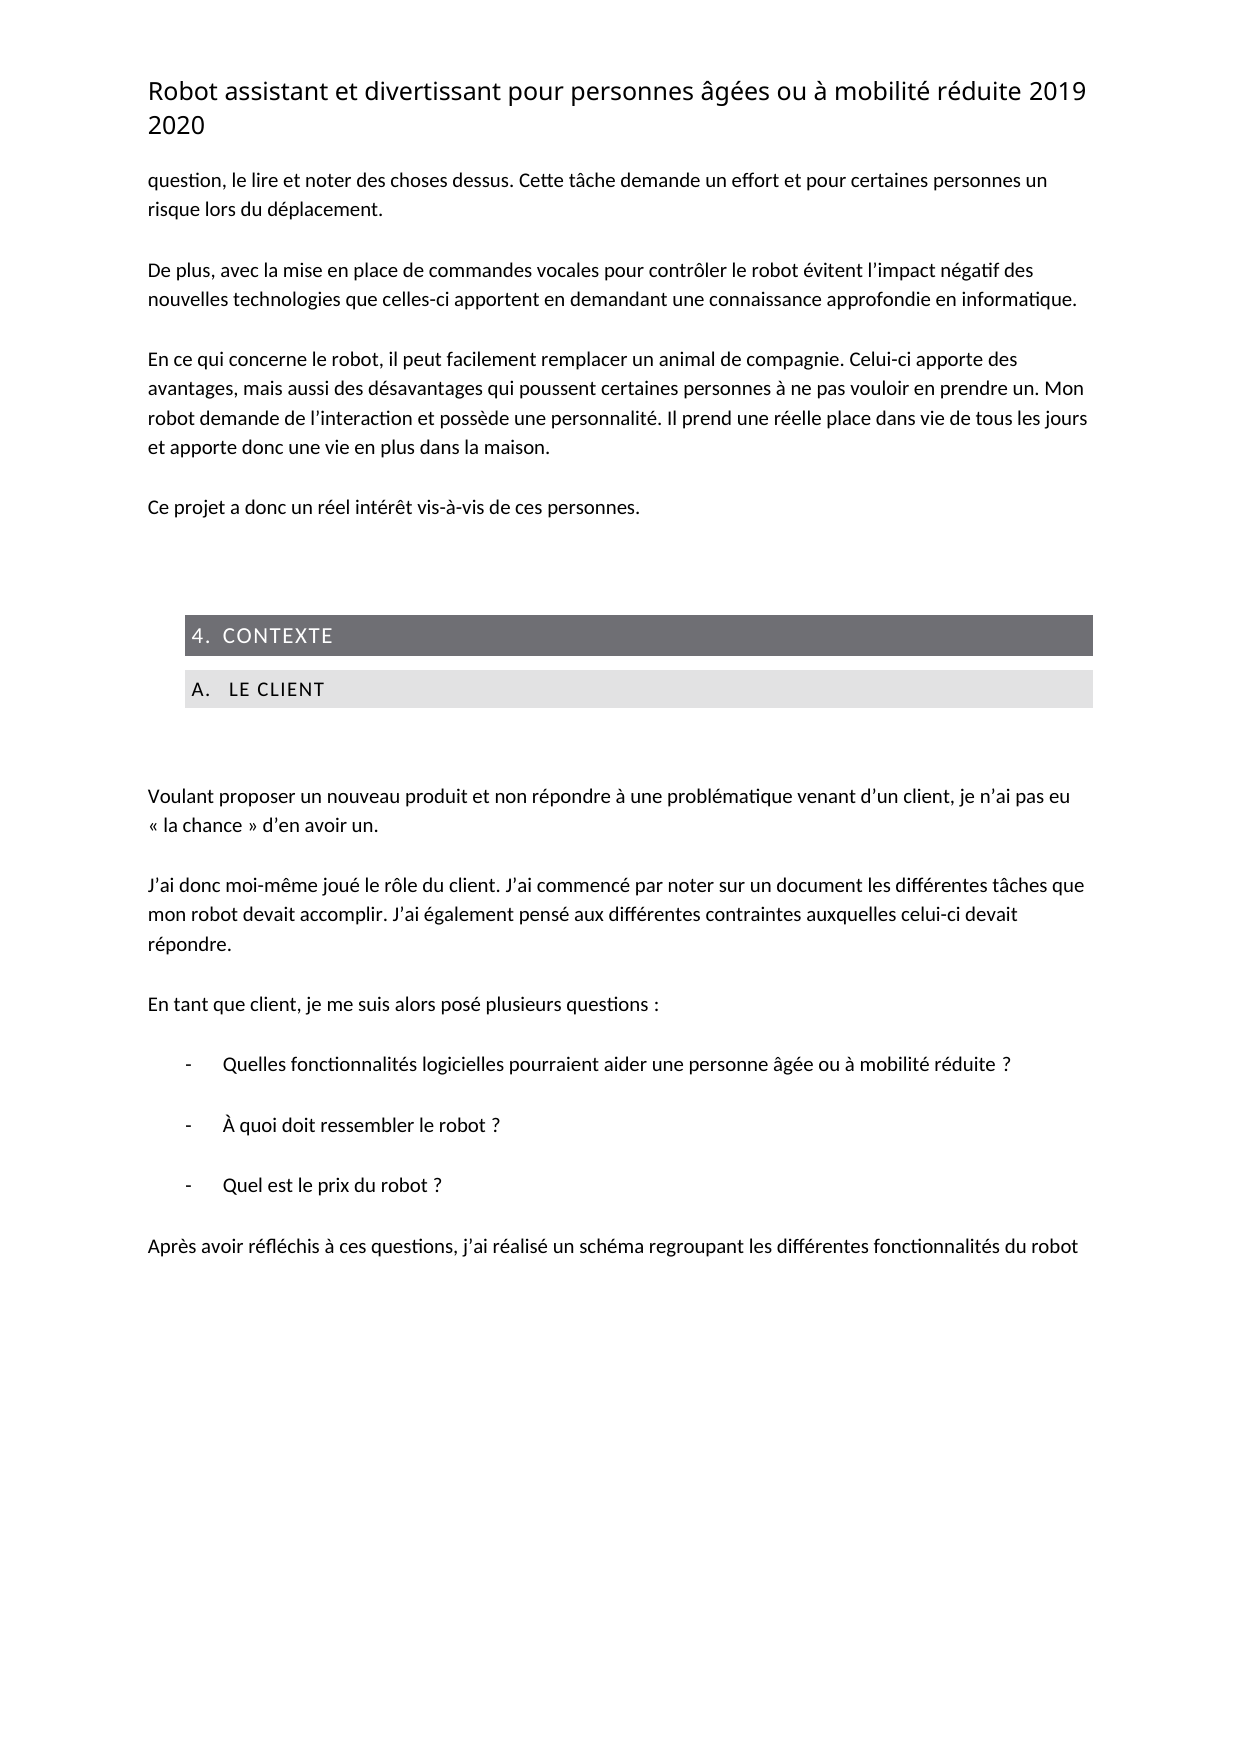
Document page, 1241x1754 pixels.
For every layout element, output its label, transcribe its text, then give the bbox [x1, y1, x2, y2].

text question, le lire et noter des choses dessus. Cette tâche demande un effort et pour certaines personnes un risque lors du déplacement. [148, 167, 1093, 222]
list Quel est le prix du robot ? [185, 1172, 1093, 1198]
list À quoi doit ressembler le robot ? [185, 1112, 1093, 1137]
list Le client [191, 677, 1086, 702]
text De plus, avec la mise en place de commandes vocales pour contrôler le robot évitent l’impact négatif des nouvelles technologies que celles-ci apportent en demandant une connaissance approfondie en informatique. [148, 257, 1093, 311]
text J’ai donc moi-même joué le rôle du client. J’ai commencé par noter sur un document les différentes tâches que mon robot devait accomplir. J’ai également pensé aux différentes contraintes auxquelles celui-ci devait répondre. [148, 872, 1093, 956]
text En tant que client, je me suis alors posé plusieurs questions : [148, 991, 1093, 1017]
text En ce qui concerne le robot, il peut facilement remplacer un animal de compagnie. Celui-ci apporte des avantages, mais aussi des désavantages qui poussent certaines personnes à ne pas vouloir en prendre un. Mon robot demande de l’interaction et possède une personnalité. Il prend une réelle place dans vie de tous les jours et apporte donc une vie en plus dans la maison. [148, 346, 1093, 459]
text Ce projet a donc un réel intérêt vis-à-vis de ces personnes. [148, 494, 1093, 520]
list Contexte [191, 621, 1086, 649]
list Quelles fonctionnalités logicielles pourraient aider une personne âgée ou à mobilité réduite ? [185, 1052, 1093, 1077]
text Voulant proposer un nouveau produit et non répondre à une problématique venant d’un client, je n’ai pas eu « la chance » d’en avoir un. [148, 783, 1093, 837]
text Après avoir réfléchis à ces questions, j’ai réalisé un schéma regroupant les différentes fonctionnalités du robot [148, 1233, 1093, 1258]
